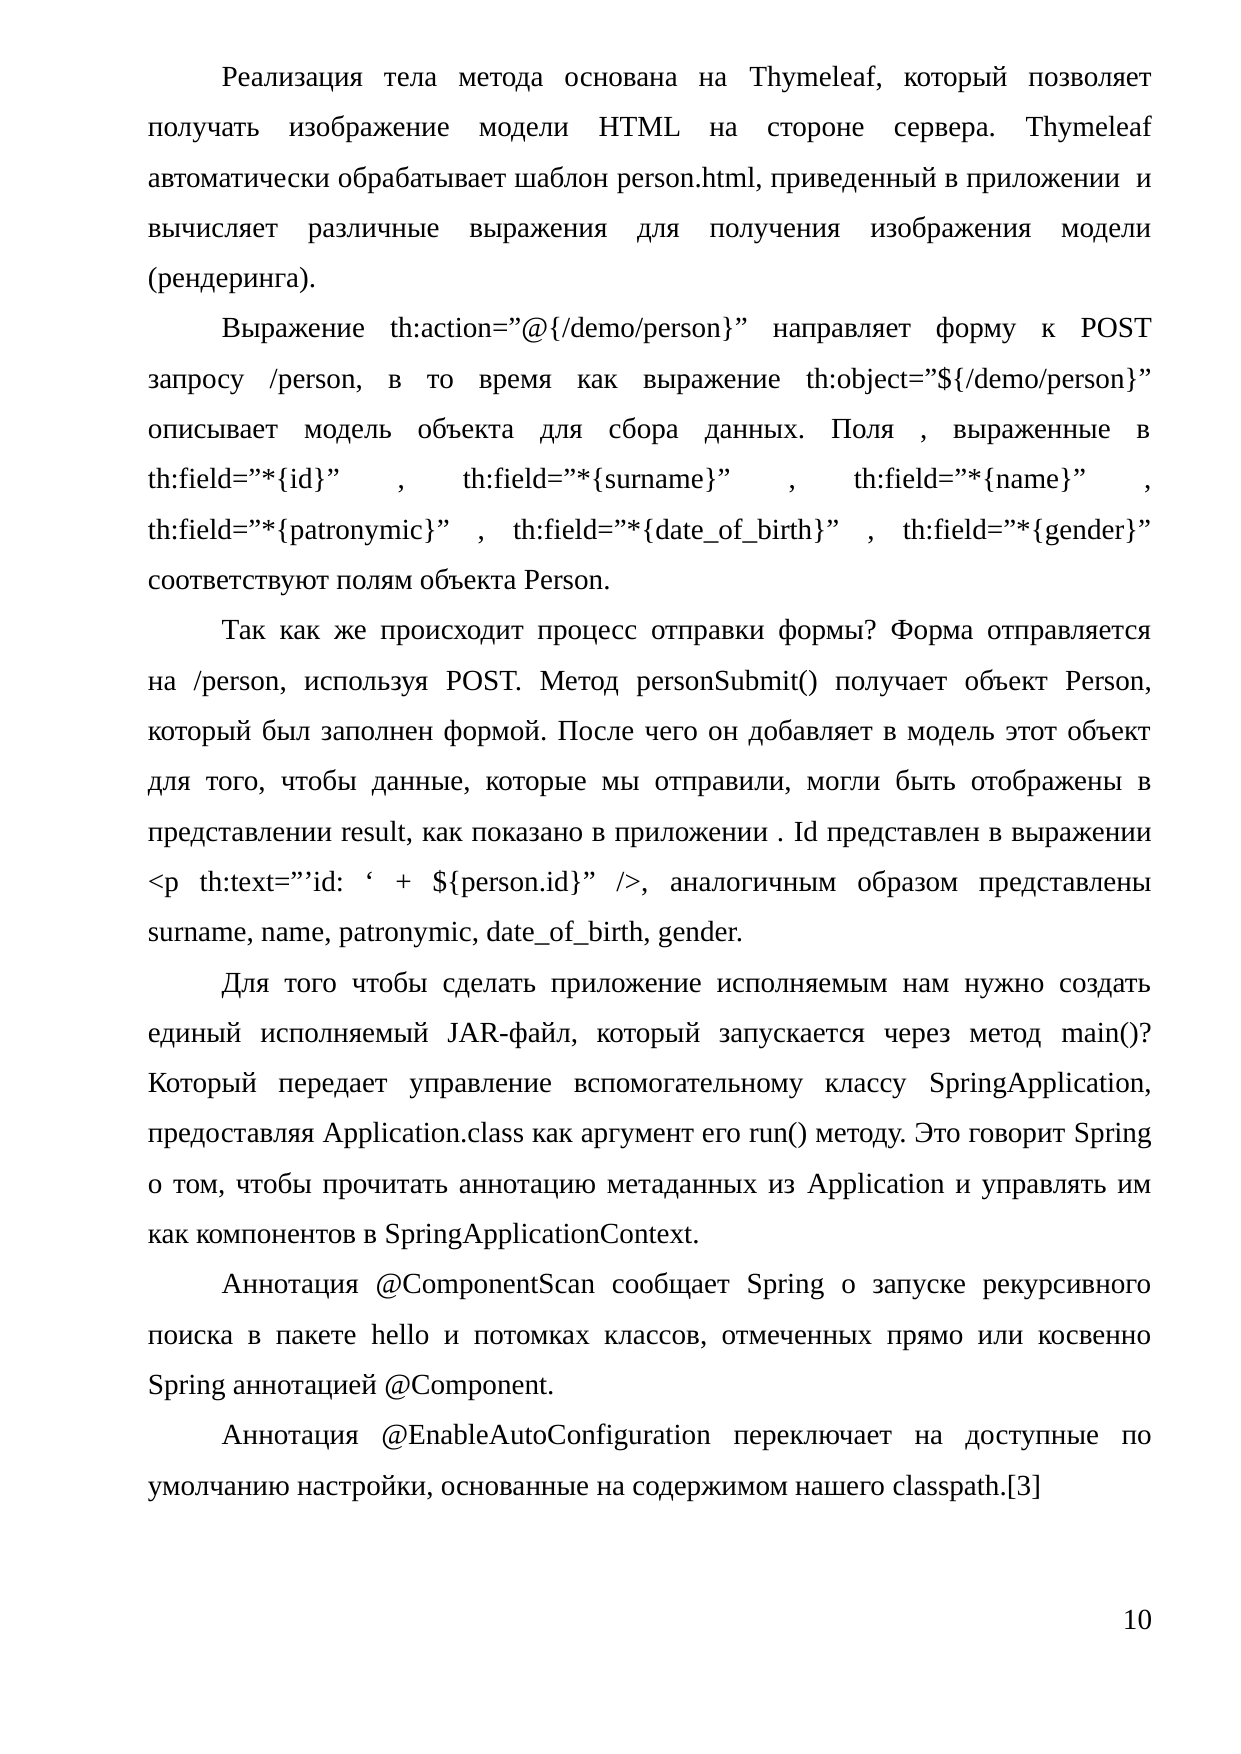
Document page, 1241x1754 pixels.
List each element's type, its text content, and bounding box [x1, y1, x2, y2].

text Для того чтобы сделать приложение исполняемым нам нужно создать единый исполняемый JAR-файл, который запускается через метод main()? Который передает управление вспомогательному классу SpringApplication, предоставляя Application.class как аргумент его run() методу. Это говорит Spring о том, чтобы прочитать аннотацию метаданных из Application и управлять им как компонентов в SpringApplicationContext. [148, 965, 1152, 1250]
text Аннотация @EnableAutoConfiguration переключает на доступные по умолчанию настройки, основанные на содержимом нашего classpath.[] [148, 1417, 1152, 1501]
text Так как же происходит процесс отправки формы? Форма отправляется на /person, используя POST. Метод personSubmit() получает объект Person, который был заполнен формой. После чего он добавляет в модель этот объект для того, чтобы данные, которые мы отправили, могли быть отображены в представлении result, как показано в приложении . Id представлен в выражении <p th:text=”’id: ‘ + ${person.id}” />, аналогичным образом представлены surname, name, patronymic, date_of_birth, gender. [148, 612, 1152, 948]
text Выражение th:action=”@{/demo/person}” направляет форму к POST запросу /person, в то время как выражение th:object=”${/demo/person}” описывает модель объекта для сбора данных. Поля , выраженные в th:field=”*{id}” , th:field=”*{surname}” , th:field=”*{name}” , th:field=”*{patronymic}” , th:field=”*{date_of_birth}” , th:field=”*{gender}” соответствуют полям объекта Person. [148, 311, 1152, 596]
text Реализация тела метода основана на Thymeleaf, который позволяет получать изображение модели HTML на стороне сервера. Thymeleaf автоматически обрабатывает шаблон person.html, приведенный в приложении и вычисляет различные выражения для получения изображения модели (рендеринга). [148, 59, 1152, 294]
text Аннотация @ComponentScan сообщает Spring о запуске рекурсивного поиска в пакете hello и потомках классов, отмеченных прямо или косвенно Spring аннотацией @Component. [148, 1267, 1152, 1401]
